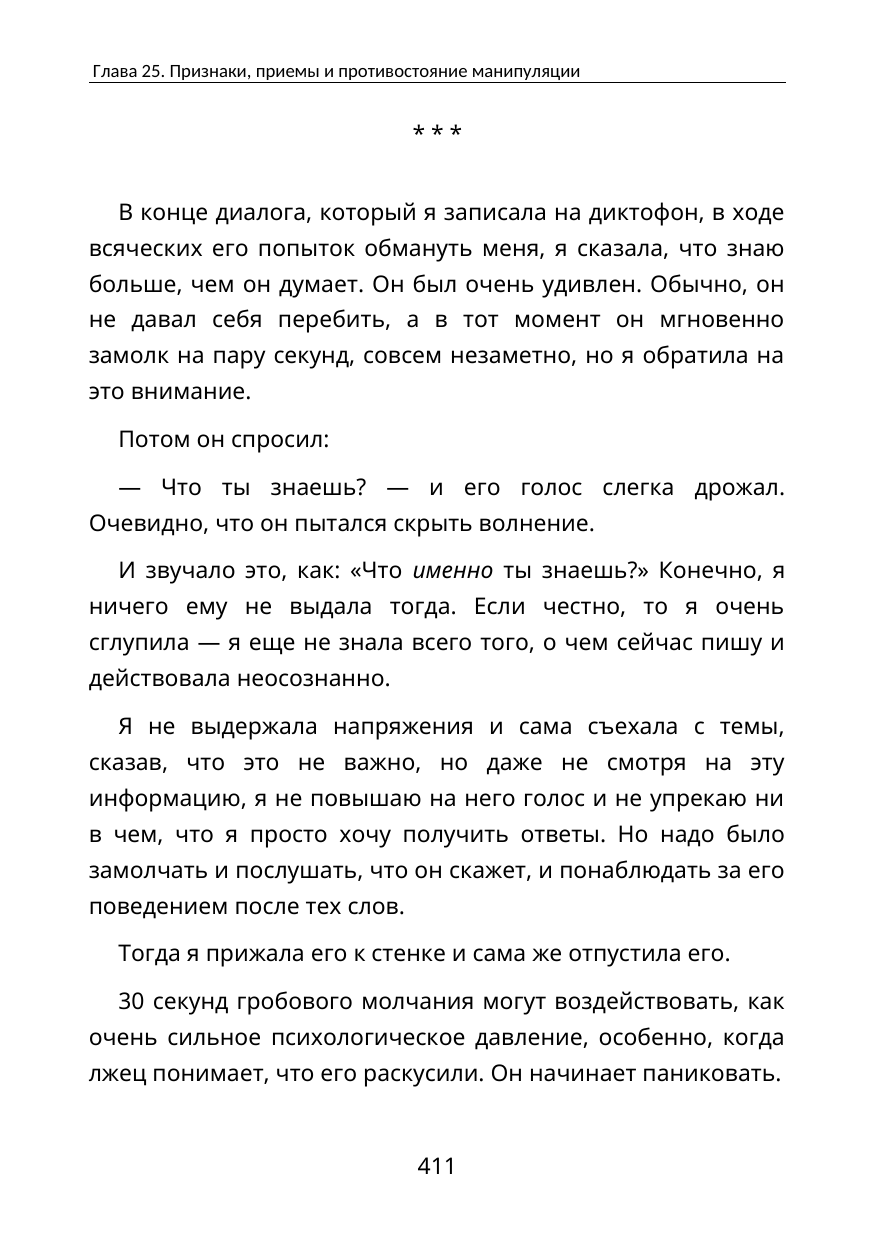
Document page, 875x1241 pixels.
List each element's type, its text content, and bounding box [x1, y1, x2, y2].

text 30 секунд гробового молчания могут воздействовать, как очень сильное психологическое давление, особенно, когда лжец понимает, что его раскусили. Он начинает паниковать. [88, 985, 786, 1088]
text Тогда я прижала его к стенке и сама же отпустила его. [88, 937, 786, 968]
subtitle * * * [88, 118, 786, 149]
text — Что ты знаешь? — и его голос слегка дрожал. Очевидно, что он пытался скрыть волнение. [88, 471, 786, 538]
text Я не выдержала напряжения и сама съехала с темы, сказав, что это не важно, но даже не смотря на эту информацию, я не повышаю на него голос и не упрекаю ни в чем, что я просто хочу получить ответы. Но надо было замолчать и послушать, что он скажет, и понаблюдать за его поведением после тех слов. [88, 710, 786, 921]
text В конце диалога, который я записала на диктофон, в ходе всяческих его попыток обмануть меня, я сказала, что знаю больше, чем он думает. Он был очень удивлен. Обычно, он не давал себя перебить, а в тот момент он мгновенно замолк на пару секунд, совсем незаметно, но я обратила на это внимание. [88, 196, 786, 407]
text Потом он спросил: [88, 423, 786, 454]
text И звучало это, как: «Что именно ты знаешь?» Конечно, я ничего ему не выдала тогда. Если честно, то я очень сглупила — я еще не знала всего того, о чем сейчас пишу и действовала неосознанно. [88, 554, 786, 693]
